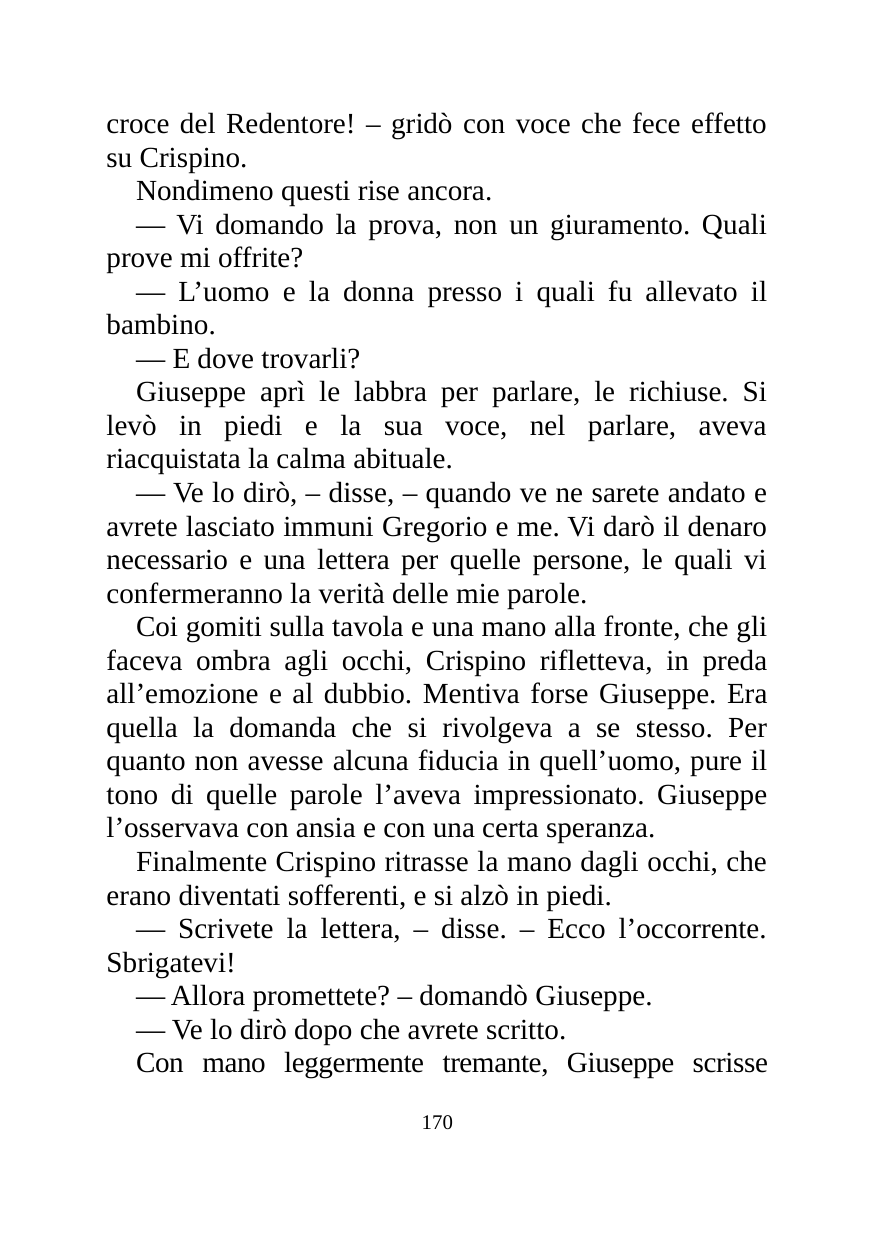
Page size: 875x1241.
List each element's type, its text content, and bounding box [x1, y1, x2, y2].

text Finalmente Crispino ritrasse la mano dagli occhi, che erano diventati sofferenti, e si alzò in piedi. [106, 844, 768, 911]
text — Scrivete la lettera, – disse. – Ecco l’occorrente. Sbrigatevi! [106, 911, 768, 978]
text — Ve lo dirò dopo che avrete scritto. [106, 1012, 768, 1045]
text Coi gomiti sulla tavola e una mano alla fronte, che gli faceva ombra agli occhi, Crispino rifletteva, in preda all’emozione e al dubbio. Mentiva forse Giuseppe. Era quella la domanda che si rivolgeva a se stesso. Per quanto non avesse alcuna fiducia in quell’uomo, pure il tono di quelle parole l’aveva impressionato. Giuseppe l’osservava con ansia e con una certa speranza. [106, 609, 768, 844]
text — Ve lo dirò, – disse, – quando ve ne sarete andato e avrete lasciato immuni Gregorio e me. Vi darò il denaro necessario e una lettera per quelle persone, le quali vi confermeranno la verità delle mie parole. [106, 475, 768, 609]
text — Allora promettete? – domandò Giuseppe. [106, 978, 768, 1012]
text Con mano leggermente tremante, Giuseppe scrisse [106, 1045, 768, 1079]
text — E dove trovarli? [106, 341, 768, 374]
text — L’uomo e la donna presso i quali fu allevato il bambino. [106, 274, 768, 341]
text — Vi domando la prova, non un giuramento. Quali prove mi offrite? [106, 207, 768, 274]
text Giuseppe aprì le labbra per parlare, le richiuse. Si levò in piedi e la sua voce, nel parlare, aveva riacquistata la calma abituale. [106, 374, 768, 475]
text Nondimeno questi rise ancora. [106, 173, 768, 207]
text croce del Redentore! – gridò con voce che fece effetto su Crispino. [106, 106, 768, 173]
